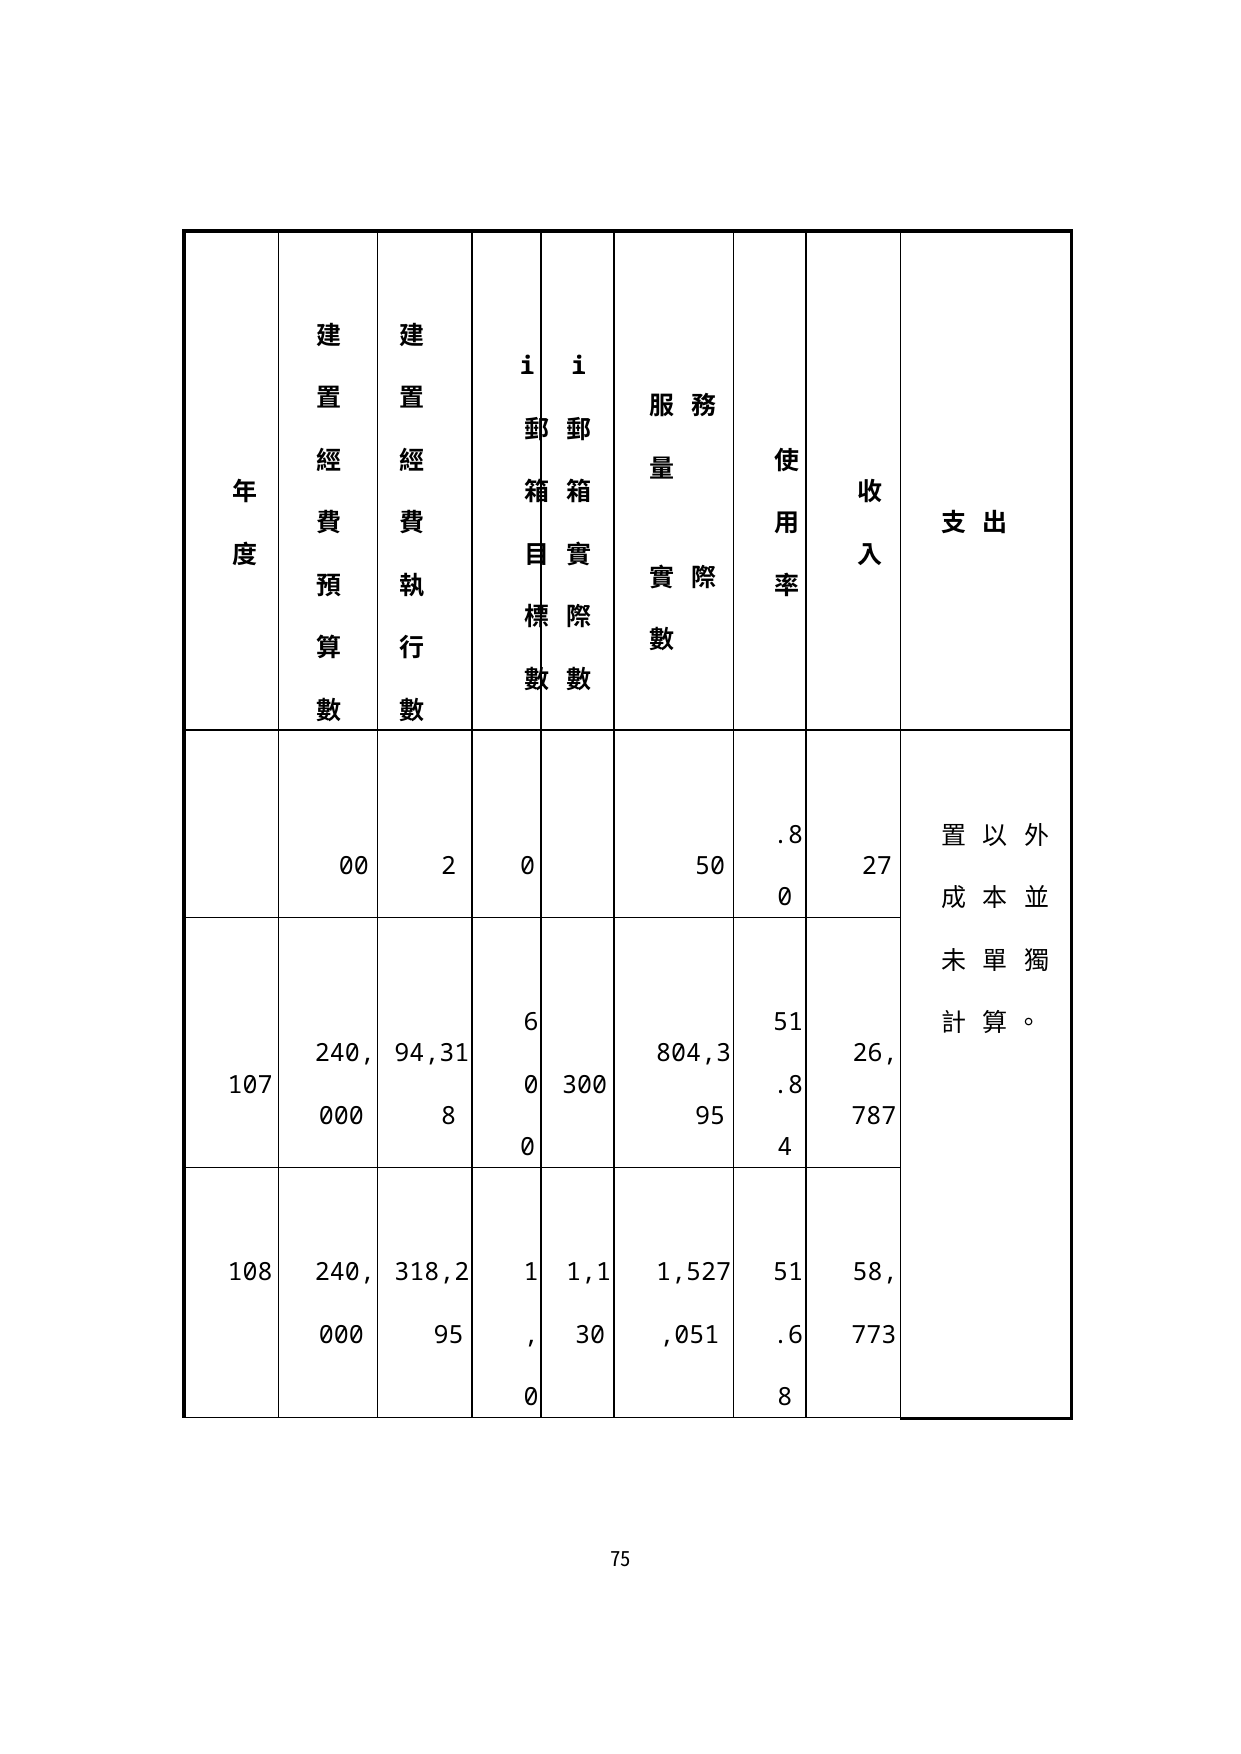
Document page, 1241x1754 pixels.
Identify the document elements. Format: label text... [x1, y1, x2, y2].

table_cell 58,773 [807, 1168, 900, 1417]
table_cell 27 [807, 731, 900, 917]
table_cell 51.84 [734, 918, 805, 1167]
table_cell 318,295 [378, 1168, 471, 1417]
table_cell 26,787 [807, 918, 900, 1167]
table_cell 1,527,051 [615, 1168, 733, 1417]
table_header 支出 [901, 233, 1070, 729]
table_header i郵箱實際數 [542, 233, 613, 729]
table_header 建置經費預算數 [279, 233, 377, 729]
table_cell 94,318 [378, 918, 471, 1167]
table_cell 804,395 [615, 918, 733, 1167]
table_header 使用率 [734, 233, 805, 729]
table_header 服務量 實際數 [615, 233, 733, 729]
table_cell .80 [734, 731, 805, 917]
table_header 收入 [807, 233, 900, 729]
table_cell 51.68 [734, 1168, 805, 1417]
table_header 年度 [186, 233, 278, 729]
table_cell 2 [378, 731, 471, 917]
table_cell 300 [542, 918, 613, 1167]
table_cell [542, 731, 613, 917]
table_header i郵箱目標數 [473, 233, 540, 729]
table_cell 1,0 [473, 1168, 540, 1417]
table_cell 1,130 [542, 1168, 613, 1417]
table_cell 0 [473, 731, 540, 917]
table_cell 00 [279, 731, 377, 917]
table_header 建置經費執行數 [378, 233, 471, 729]
table_cell 107 [186, 918, 278, 1167]
table_cell [186, 731, 278, 917]
table_cell 50 [615, 731, 733, 917]
table_cell 置以外成本並未單獨計算。 [901, 731, 1070, 1417]
table_cell 240,000 [279, 918, 377, 1167]
table_cell 600 [473, 918, 540, 1167]
table_cell 240,000 [279, 1168, 377, 1417]
table_cell 108 [186, 1168, 278, 1417]
